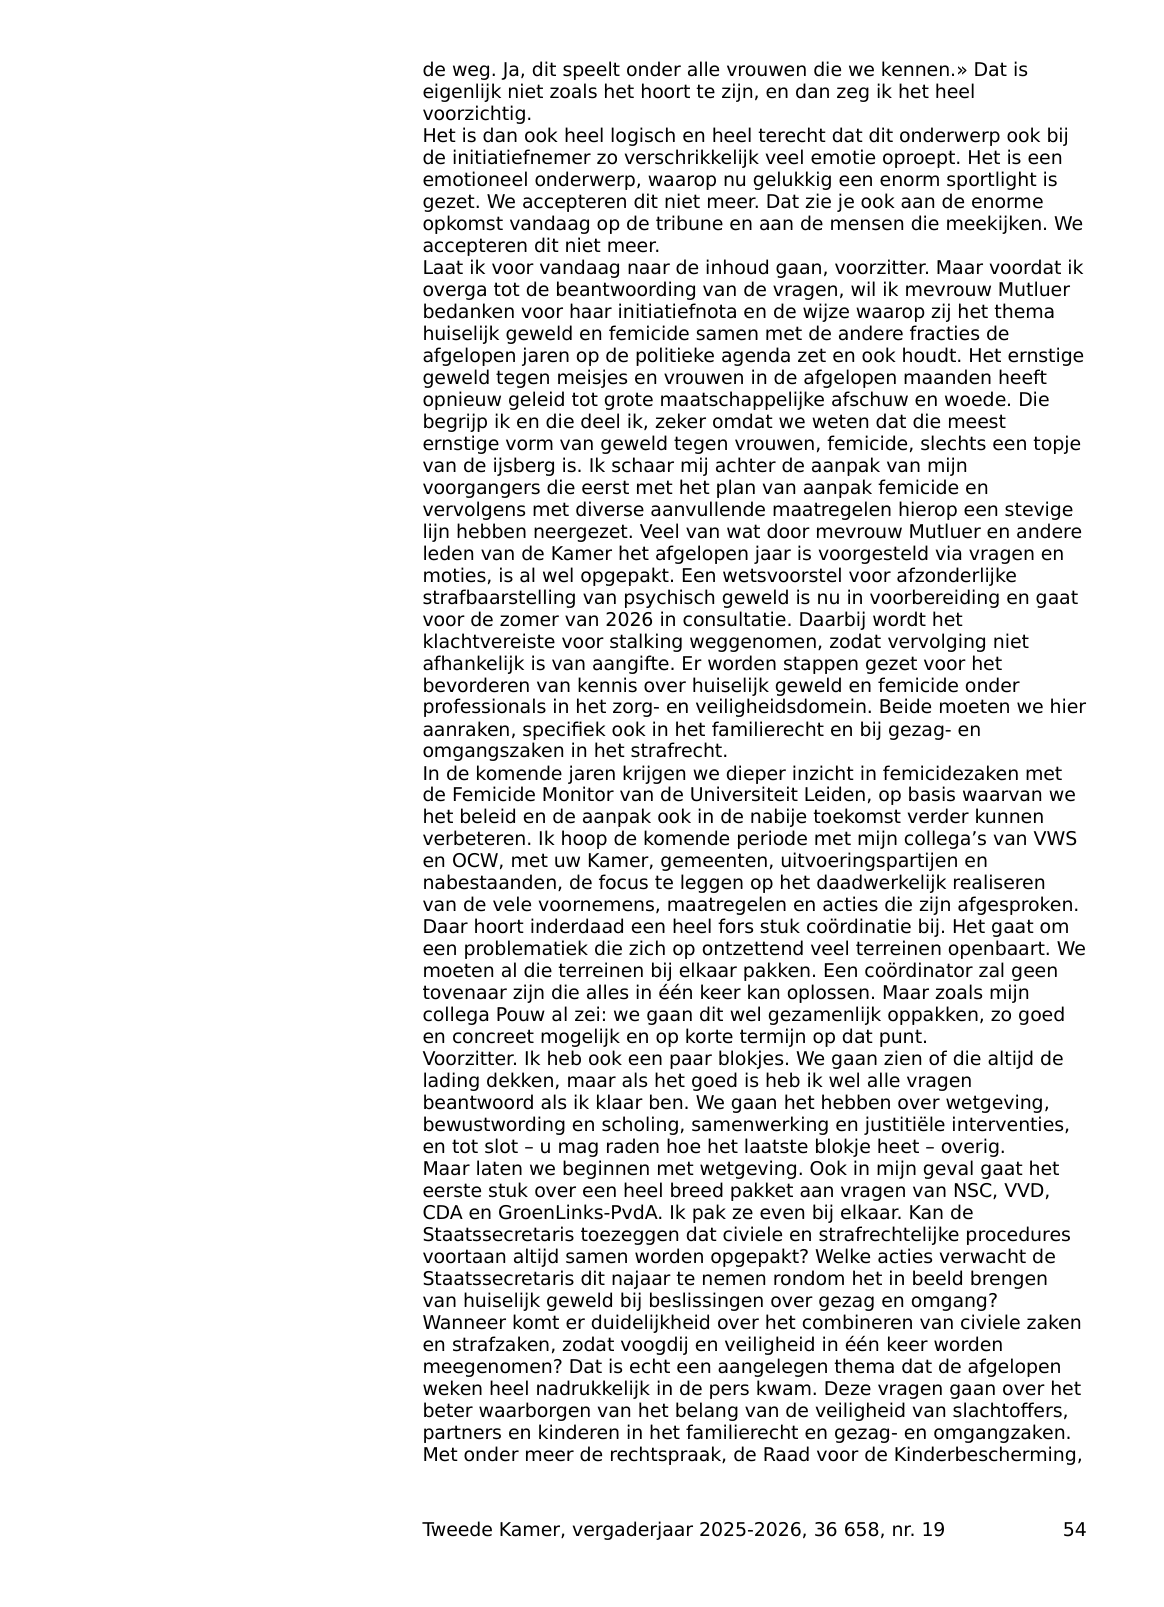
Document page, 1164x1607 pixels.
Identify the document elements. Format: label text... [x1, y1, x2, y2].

text Laat ik voor vandaag naar de inhoud gaan, voorzitter. Maar voordat ik overga tot de beantwoording van de vragen, wil ik mevrouw Mutluer bedanken voor haar initiatiefnota en de wijze waarop zij het thema huiselijk geweld en femicide samen met de andere fracties de afgelopen jaren op de politieke agenda zet en ook houdt. Het ernstige geweld tegen meisjes en vrouwen in de afgelopen maanden heeft opnieuw geleid tot grote maatschappelijke afschuw en woede. Die begrijp ik en die deel ik, zeker omdat we weten dat die meest ernstige vorm van geweld tegen vrouwen, femicide, slechts een topje van de ijsberg is. Ik schaar mij achter de aanpak van mijn voorgangers die eerst met het plan van aanpak femicide en vervolgens met diverse aanvullende maatregelen hierop een stevige lijn hebben neergezet. Veel van wat door mevrouw Mutluer en andere leden van de Kamer het afgelopen jaar is voorgesteld via vragen en moties, is al wel opgepakt. Een wetsvoorstel voor afzonderlijke strafbaarstelling van psychisch geweld is nu in voorbereiding en gaat voor de zomer van 2026 in consultatie. Daarbij wordt het klachtvereiste voor stalking weggenomen, zodat vervolging niet afhankelijk is van aangifte. Er worden stappen gezet voor het bevorderen van kennis over huiselijk geweld en femicide onder professionals in het zorg- en veiligheidsdomein. Beide moeten we hier aanraken, specifiek ook in het familierecht en bij gezag- en omgangszaken in het strafrecht. [422, 257, 1087, 762]
text Het is dan ook heel logisch en heel terecht dat dit onderwerp ook bij de initiatiefnemer zo verschrikkelijk veel emotie oproept. Het is een emotioneel onderwerp, waarop nu gelukkig een enorm sportlight is gezet. We accepteren dit niet meer. Dat zie je ook aan de enorme opkomst vandaag op de tribune en aan de mensen die meekijken. We accepteren dit niet meer. [422, 125, 1087, 257]
text In de komende jaren krijgen we dieper inzicht in femicidezaken met de Femicide Monitor van de Universiteit Leiden, op basis waarvan we het beleid en de aanpak ook in de nabije toekomst verder kunnen verbeteren. Ik hoop de komende periode met mijn collega’s van VWS en OCW, met uw Kamer, gemeenten, uitvoeringspartijen en nabestaanden, de focus te leggen op het daadwerkelijk realiseren van de vele voornemens, maatregelen en acties die zijn afgesproken. Daar hoort inderdaad een heel fors stuk coördinatie bij. Het gaat om een problematiek die zich op ontzettend veel terreinen openbaart. We moeten al die terreinen bij elkaar pakken. Een coördinator zal geen tovenaar zijn die alles in één keer kan oplossen. Maar zoals mijn collega Pouw al zei: we gaan dit wel gezamenlijk oppakken, zo goed en concreet mogelijk en op korte termijn op dat punt. [422, 762, 1087, 1048]
text Maar laten we beginnen met wetgeving. Ook in mijn geval gaat het eerste stuk over een heel breed pakket aan vragen van NSC, VVD, CDA en GroenLinks-PvdA. Ik pak ze even bij elkaar. Kan de Staatssecretaris toezeggen dat civiele en strafrechtelijke procedures voortaan altijd samen worden opgepakt? Welke acties verwacht de Staatssecretaris dit najaar te nemen rondom het in beeld brengen van huiselijk geweld bij beslissingen over gezag en omgang? Wanneer komt er duidelijkheid over het combineren van civiele zaken en strafzaken, zodat voogdij en veiligheid in één keer worden meegenomen? Dat is echt een aangelegen thema dat de afgelopen weken heel nadrukkelijk in de pers kwam. Deze vragen gaan over het beter waarborgen van het belang van de veiligheid van slachtoffers, partners en kinderen in het familierecht en gezag- en omgangzaken. Met onder meer de rechtspraak, de Raad voor de Kinderbescherming, [422, 1158, 1087, 1466]
text Voorzitter. Ik heb ook een paar blokjes. We gaan zien of die altijd de lading dekken, maar als het goed is heb ik wel alle vragen beantwoord als ik klaar ben. We gaan het hebben over wetgeving, bewustwording en scholing, samenwerking en justitiële interventies, en tot slot – u mag raden hoe het laatste blokje heet – overig. [422, 1048, 1087, 1158]
text de weg. Ja, dit speelt onder alle vrouwen die we kennen.» Dat is eigenlijk niet zoals het hoort te zijn, en dan zeg ik het heel voorzichtig. [422, 59, 1087, 125]
